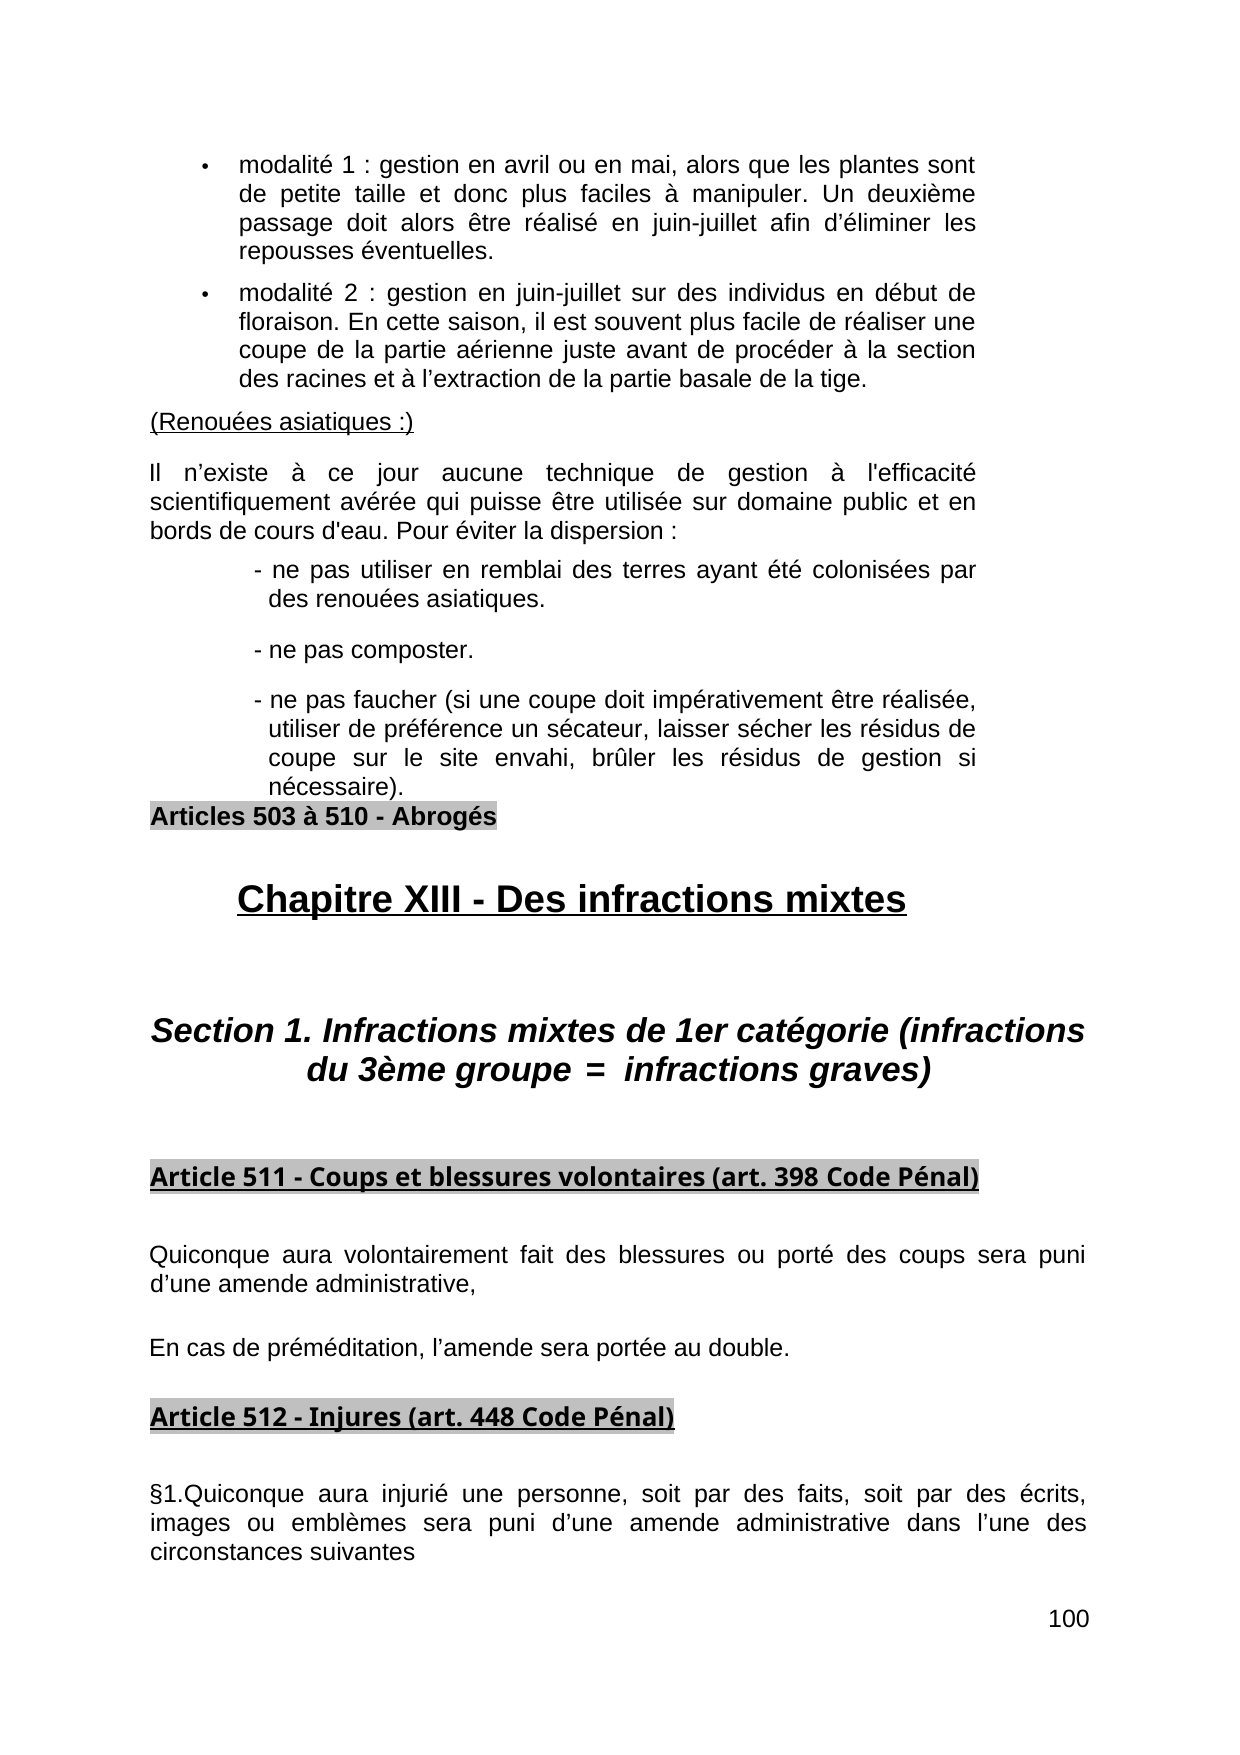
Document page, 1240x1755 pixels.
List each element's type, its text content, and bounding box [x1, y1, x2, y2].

subtitle Section 1. Infractions mixtes de 1er catégorie (infractions du 3ème groupe = infractions graves) [150, 1010, 1089, 1089]
text - ne pas composter. [253, 635, 977, 663]
text Articles 503 à 510 - Abrogés [150, 801, 977, 830]
text - ne pas utiliser en remblai des terres ayant été colonisées par des renouées asiatiques. [253, 555, 977, 613]
text §1.Quiconque aura injurié une personne, soit par des faits, soit par des écrits, images ou emblèmes sera puni d’une amende administrative dans l’une des circonstances suivantes [149, 1479, 1088, 1565]
text En cas de préméditation, l’amende sera portée au double. [149, 1333, 1088, 1362]
subtitle Article 511 - Coups et blessures volontaires (art. 398 Code Pénal) [150, 1159, 1089, 1194]
list modalité 1 : gestion en avril ou en mai, alors que les plantes sont de petite taille et donc plus faciles à manipuler. Un deuxième passage doit alors être réalisé en juin-juillet afin d’éliminer les repousses éventuelles. [201, 150, 977, 265]
text - ne pas faucher (si une coupe doit impérativement être réalisée, utiliser de préférence un sécateur, laisser sécher les résidus de coupe sur le site envahi, brûler les résidus de gestion si nécessaire). [253, 686, 977, 801]
subtitle Article 512 - Injures (art. 448 Code Pénal) [150, 1398, 1089, 1434]
subtitle Chapitre XIII - Des infractions mixtes [197, 876, 1089, 920]
text Il n’existe à ce jour aucune technique de gestion à l'efficacité scientifiquement avérée qui puisse être utilisée sur domaine public et en bords de cours d'eau. Pour éviter la dispersion : [148, 458, 977, 544]
text (Renouées asiatiques :) [150, 407, 1089, 436]
list modalité 2 : gestion en juin-juillet sur des individus en début de floraison. En cette saison, il est souvent plus facile de réaliser une coupe de la partie aérienne juste avant de procéder à la section des racines et à l’extraction de la partie basale de la tige. [201, 278, 977, 393]
text Quiconque aura volontairement fait des blessures ou porté des coups sera puni d’une amende administrative, [149, 1240, 1088, 1297]
